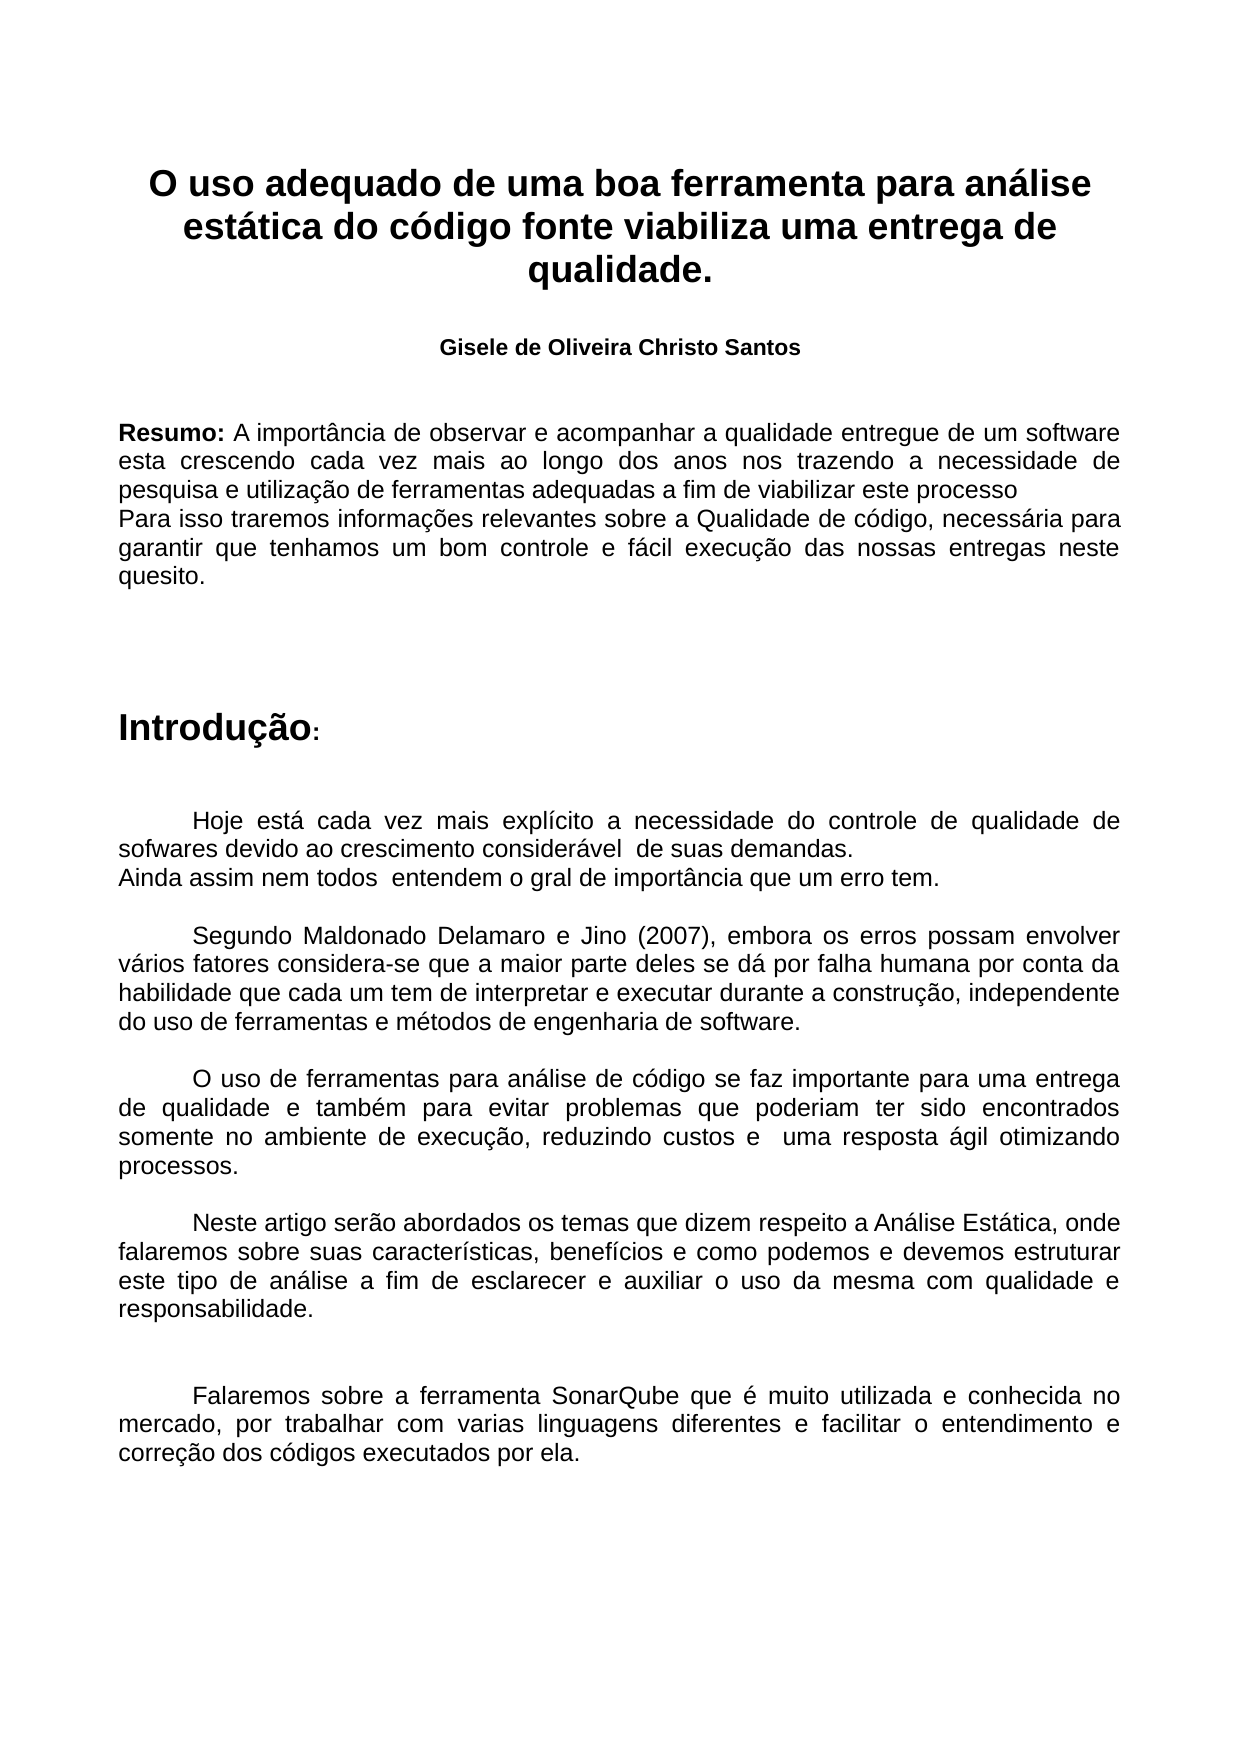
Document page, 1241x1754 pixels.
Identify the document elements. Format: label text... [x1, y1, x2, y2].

text Gisele de Oliveira Christo Santos [118, 334, 1122, 360]
text O uso de ferramentas para análise de código se faz importante para uma entrega de qualidade e também para evitar problemas que poderiam ter sido encontrados somente no ambiente de execução, reduzindo custos e uma resposta ágil otimizando processos. [118, 1064, 1122, 1179]
text Falaremos sobre a ferramenta SonarQube que é muito utilizada e conhecida no mercado, por trabalhar com varias linguagens diferentes e facilitar o entendimento e correção dos códigos executados por ela. [118, 1381, 1122, 1467]
text Introdução: [118, 705, 1122, 748]
text Para isso traremos informações relevantes sobre a Qualidade de código, necessária para garantir que tenhamos um bom controle e fácil execução das nossas entregas neste quesito. [118, 504, 1122, 590]
text Segundo Maldonado Delamaro e Jino (2007), embora os erros possam envolver vários fatores considera-se que a maior parte deles se dá por falha humana por conta da habilidade que cada um tem de interpretar e executar durante a construção, independente do uso de ferramentas e métodos de engenharia de software. [118, 921, 1122, 1036]
text Hoje está cada vez mais explícito a necessidade do controle de qualidade de sofwares devido ao crescimento considerável de suas demandas. [118, 806, 1122, 863]
text Resumo: A importância de observar e acompanhar a qualidade entregue de um software esta crescendo cada vez mais ao longo dos anos nos trazendo a necessidade de pesquisa e utilização de ferramentas adequadas a fim de viabilizar este processo [118, 418, 1122, 504]
text Neste artigo serão abordados os temas que dizem respeito a Análise Estática, onde falaremos sobre suas características, benefícios e como podemos e devemos estruturar este tipo de análise a fim de esclarecer e auxiliar o uso da mesma com qualidade e responsabilidade. [118, 1208, 1122, 1323]
text Ainda assim nem todos entendem o gral de importância que um erro tem. [118, 863, 1122, 892]
text O uso adequado de uma boa ferramenta para análise estática do código fonte viabiliza uma entrega de qualidade. [118, 161, 1122, 291]
